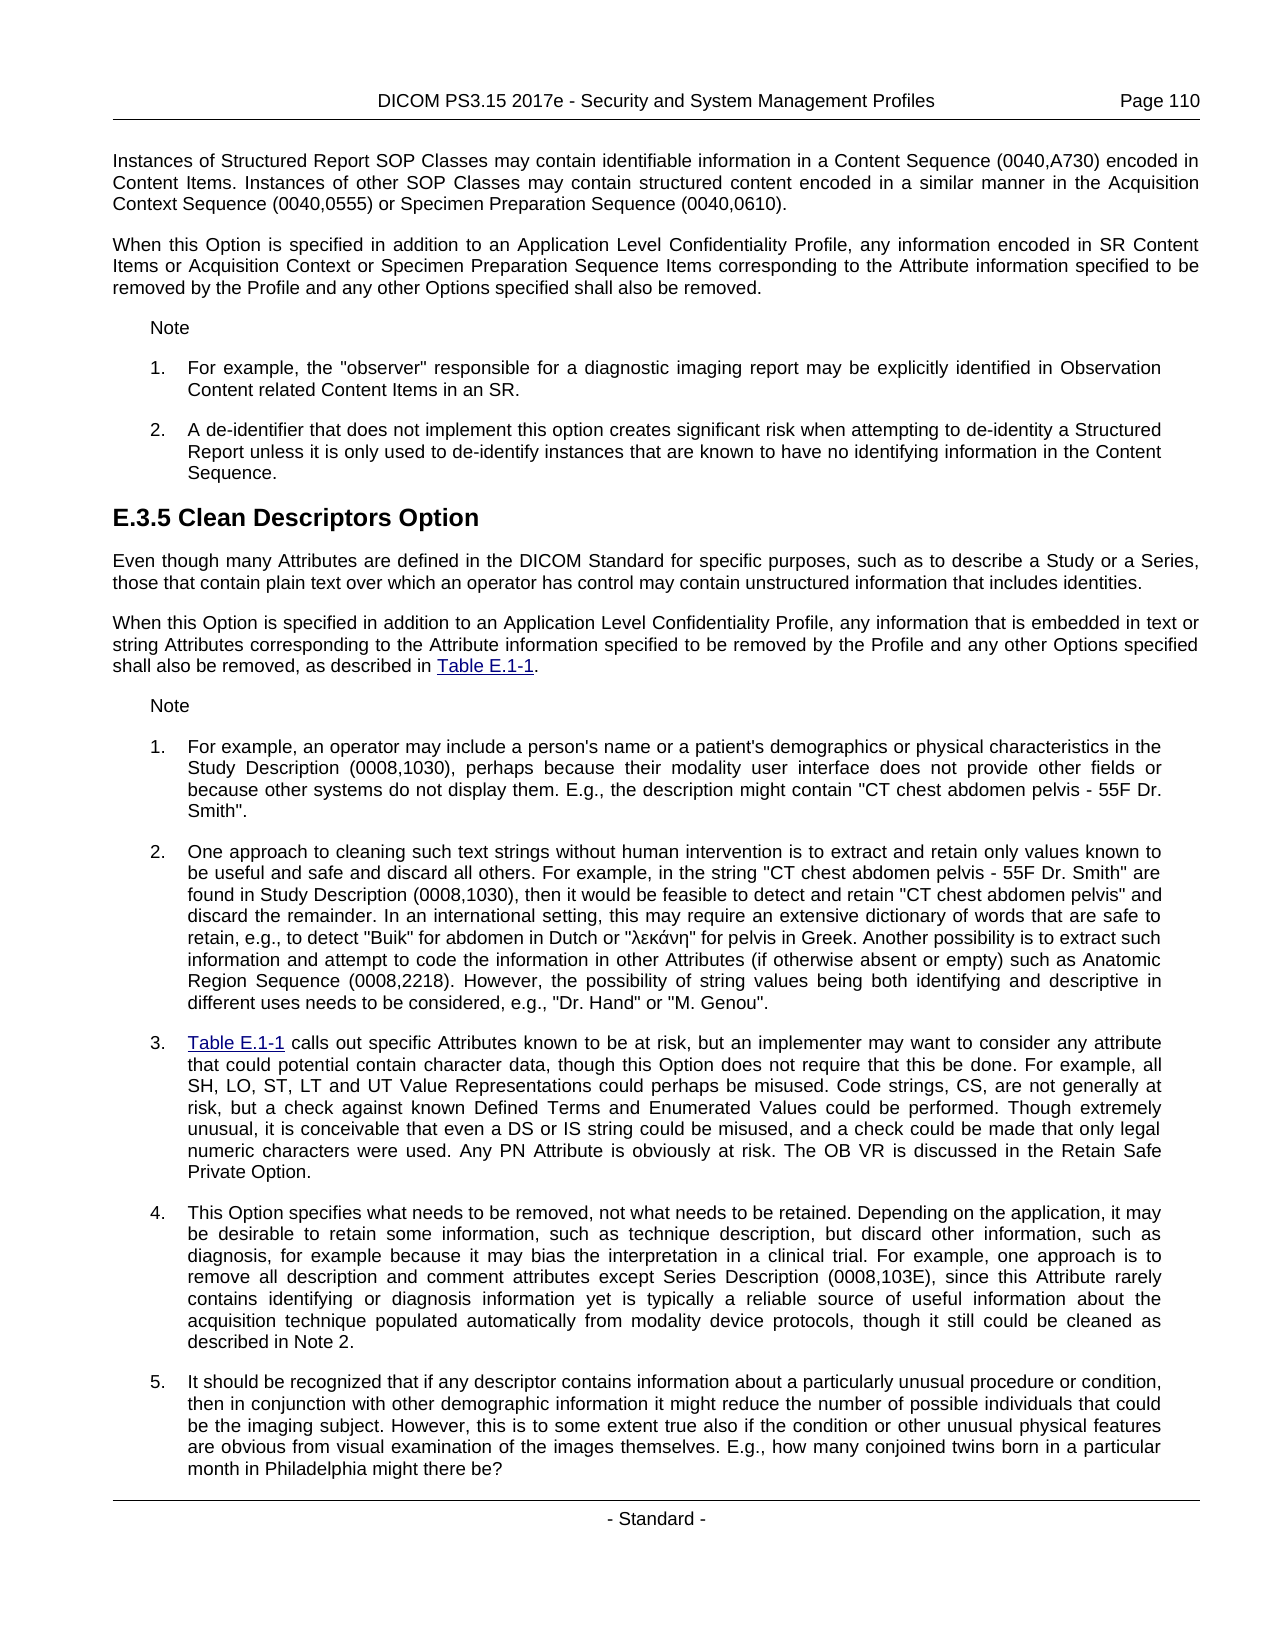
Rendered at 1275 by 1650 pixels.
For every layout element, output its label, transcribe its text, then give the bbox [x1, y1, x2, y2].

text Note [150, 317, 1162, 338]
text Note [150, 695, 1162, 717]
list This Option specifies what needs to be removed, not what needs to be retained. Depending on the application, it may be desirable to retain some information, such as technique description, but discard other information, such as diagnosis, for example because it may bias the interpretation in a clinical trial. For example, one approach is to remove all description and comment attributes except Series Description (0008,103E), since this Attribute rarely contains identifying or diagnosis information yet is typically a reliable source of useful information about the acquisition technique populated automatically from modality device protocols, though it still could be cleaned as described in Note 2. [150, 1202, 1162, 1352]
text Even though many Attributes are defined in the DICOM Standard for specific purposes, such as to describe a Study or a Series, those that contain plain text over which an operator has control may contain unstructured information that includes identities. [112, 550, 1200, 593]
list One approach to cleaning such text strings without human intervention is to extract and retain only values known to be useful and safe and discard all others. For example, in the string "CT chest abdomen pelvis - 55F Dr. Smith" are found in Study Description (0008,1030), then it would be feasible to detect and retain "CT chest abdomen pelvis" and discard the remainder. In an international setting, this may require an extensive dictionary of words that are safe to retain, e.g., to detect "Buik" for abdomen in Dutch or "λεκάνη" for pelvis in Greek. Another possibility is to extract such information and attempt to code the information in other Attributes (if otherwise absent or empty) such as Anatomic Region Sequence (0008,2218). However, the possibility of string values being both identifying and descriptive in different uses needs to be considered, e.g., "Dr. Hand" or "M. Genou". [150, 841, 1162, 1013]
text When this Option is specified in addition to an Application Level Confidentiality Profile, any information that is embedded in text or string Attributes corresponding to the Attribute information specified to be removed by the Profile and any other Options specified shall also be removed, as described in Table E.1-1. [112, 612, 1200, 677]
text When this Option is specified in addition to an Application Level Confidentiality Profile, any information encoded in SR Content Items or Acquisition Context or Specimen Preparation Sequence Items corresponding to the Attribute information specified to be removed by the Profile and any other Options specified shall also be removed. [112, 233, 1200, 298]
list Table E.1-1 calls out specific Attributes known to be at risk, but an implementer may want to consider any attribute that could potential contain character data, though this Option does not require that this be done. For example, all SH, LO, ST, LT and UT Value Representations could perhaps be misused. Code strings, CS, are not generally at risk, but a check against known Defined Terms and Enumerated Values could be performed. Though extremely unusual, it is conceivable that even a DS or IS string could be misused, and a check could be made that only legal numeric characters were used. Any PN Attribute is obviously at risk. The OB VR is discussed in the Retain Safe Private Option. [150, 1032, 1162, 1183]
list For example, the "observer" responsible for a diagnostic imaging report may be explicitly identified in Observation Content related Content Items in an SR. [150, 357, 1162, 400]
list It should be recognized that if any descriptor contains information about a particularly unusual procedure or condition, then in conjunction with other demographic information it might reduce the number of possible individuals that could be the imaging subject. However, this is to some extent true also if the condition or other unusual physical features are obvious from visual examination of the images themselves. E.g., how many conjoined twins born in a particular month in Philadelphia might there be? [150, 1371, 1162, 1479]
text E.3.5 Clean Descriptors Option [112, 502, 1200, 531]
list A de-identifier that does not implement this option creates significant risk when attempting to de-identity a Structured Report unless it is only used to de-identify instances that are known to have no identifying information in the Content Sequence. [150, 419, 1162, 484]
text Instances of Structured Report SOP Classes may contain identifiable information in a Content Sequence (0040,A730) encoded in Content Items. Instances of other SOP Classes may contain structured content encoded in a similar manner in the Acquisition Context Sequence (0040,0555) or Specimen Preparation Sequence (0040,0610). [112, 150, 1200, 215]
list For example, an operator may include a person's name or a patient's demographics or physical characteristics in the Study Description (0008,1030), perhaps because their modality user interface does not provide other fields or because other systems do not display them. E.g., the description might contain "CT chest abdomen pelvis - 55F Dr. Smith". [150, 736, 1162, 822]
